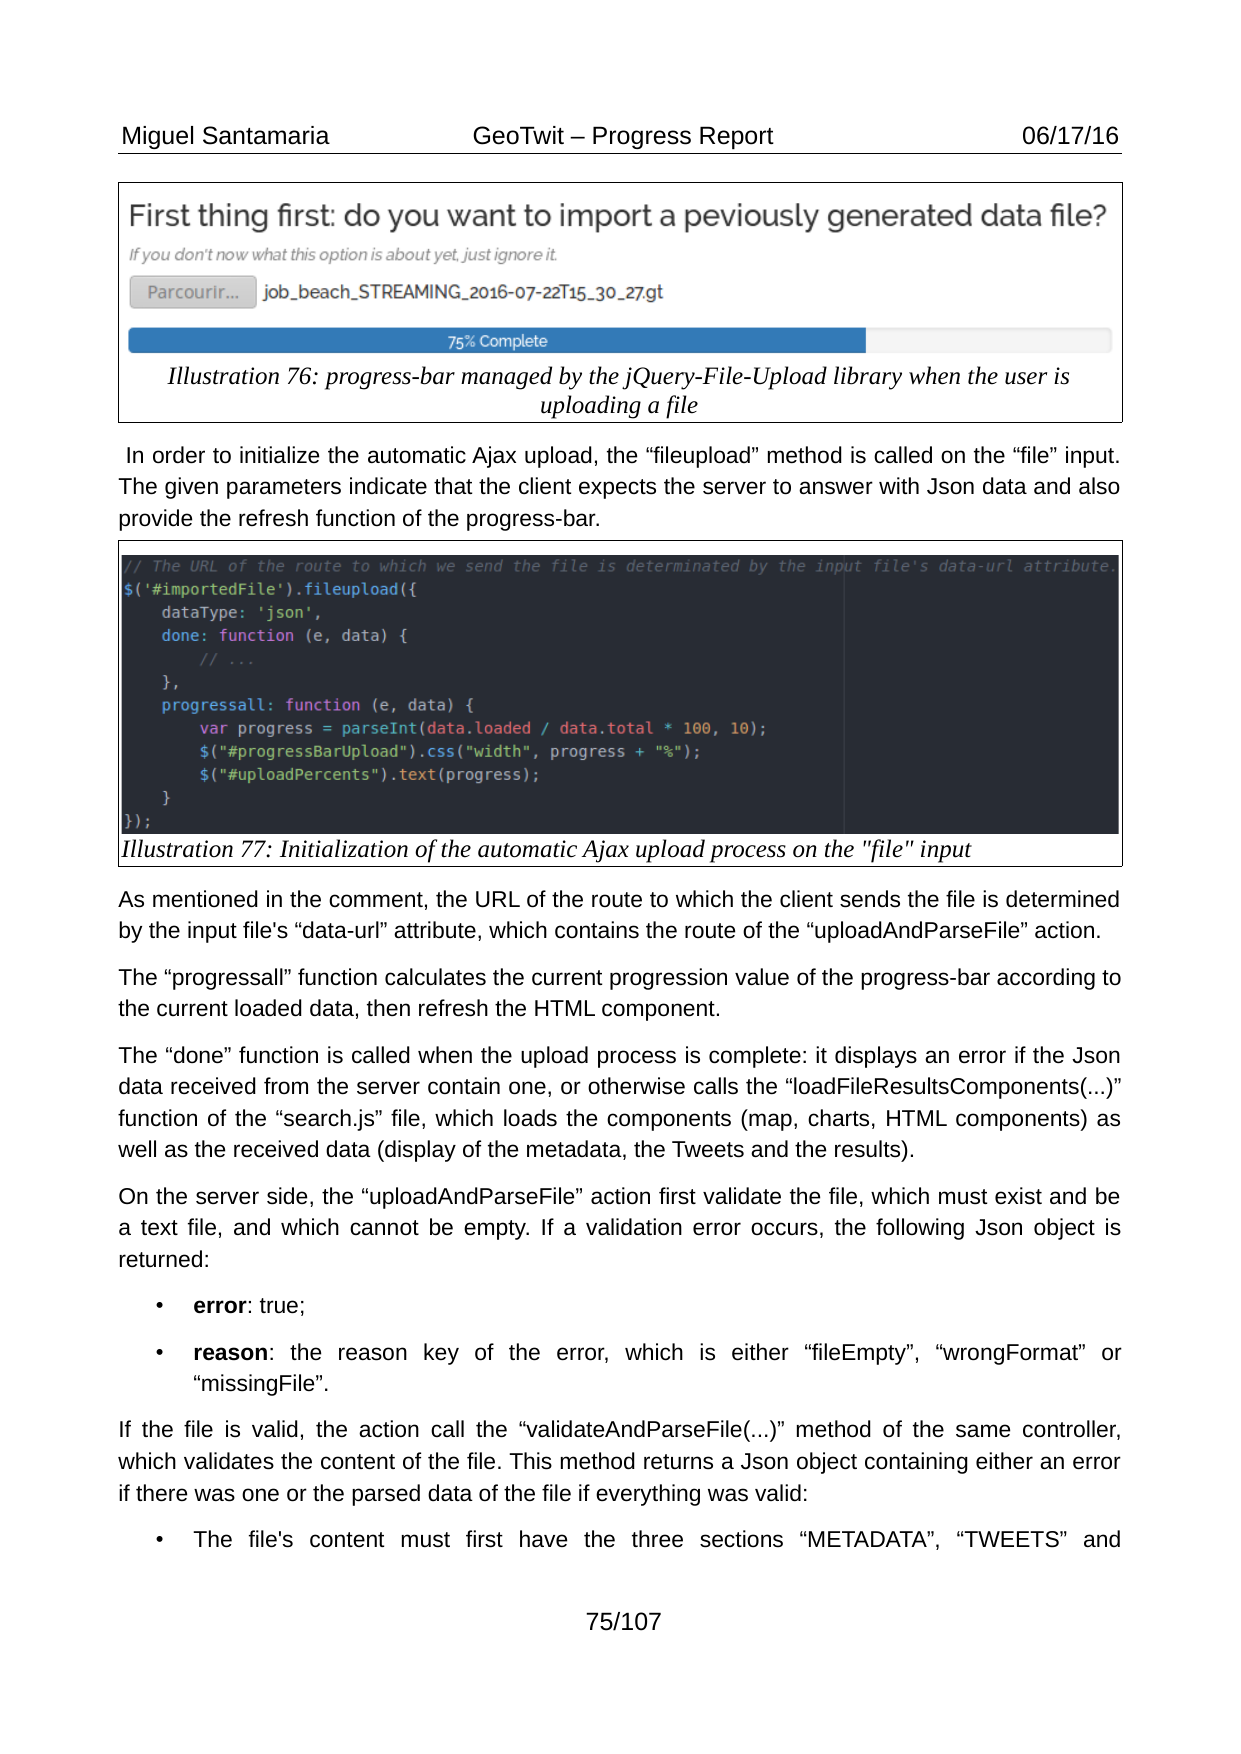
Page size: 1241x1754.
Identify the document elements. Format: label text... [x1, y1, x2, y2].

list The file's content must first have the three sections “METADATA”, “TWEETS” and [156, 1526, 1122, 1552]
text Illustration 76: progress-bar managed by the jQuery-File-Upload library when the user is uploading a file [121, 362, 1119, 419]
text [119, 183, 1122, 422]
text [119, 541, 1122, 866]
text In order to initialize the automatic Ajax upload, the “fileupload” method is called on the “file” input. The given parameters indicate that the client expects the server to answer with Json data and also provide the refresh function of the progress-bar. [118, 423, 1122, 531]
text If the file is valid, the action call the “validateAndParseFile(...)” method of the same controller, which validates the content of the file. This method returns a Json object containing either an error if there was one or the parsed data of the file if everything was valid: [118, 1416, 1122, 1506]
text Illustration 77: Initialization of the automatic Ajax upload process on the "file" input [121, 834, 1119, 863]
text As mentioned in the comment, the URL of the route to which the client sends the file is determined by the input file's “data-url” attribute, which contains the route of the “uploadAndParseFile” action. [118, 867, 1122, 944]
picture [121, 555, 1119, 834]
text The “done” function is called when the upload process is complete: it displays an error if the Json data received from the server contain one, or otherwise calls the “loadFileResultsComponents(...)” function of the “search.js” file, which loads the components (map, charts, HTML components) as well as the received data (display of the metadata, the Tweets and the results). [118, 1042, 1122, 1163]
text On the server side, the “uploadAndParseFile” action first validate the file, which must exist and be a text file, and which cannot be empty. If a validation error occurs, the following Json object is returned: [118, 1183, 1122, 1272]
list error: true; [156, 1292, 1122, 1318]
text The “progressall” function calculates the current progression value of the progress-bar according to the current loaded data, then refresh the HTML component. [118, 964, 1122, 1022]
list reason: the reason key of the error, which is either “fileEmpty”, “wrongFormat” or “missingFile”. [156, 1338, 1122, 1396]
picture [121, 197, 1119, 362]
